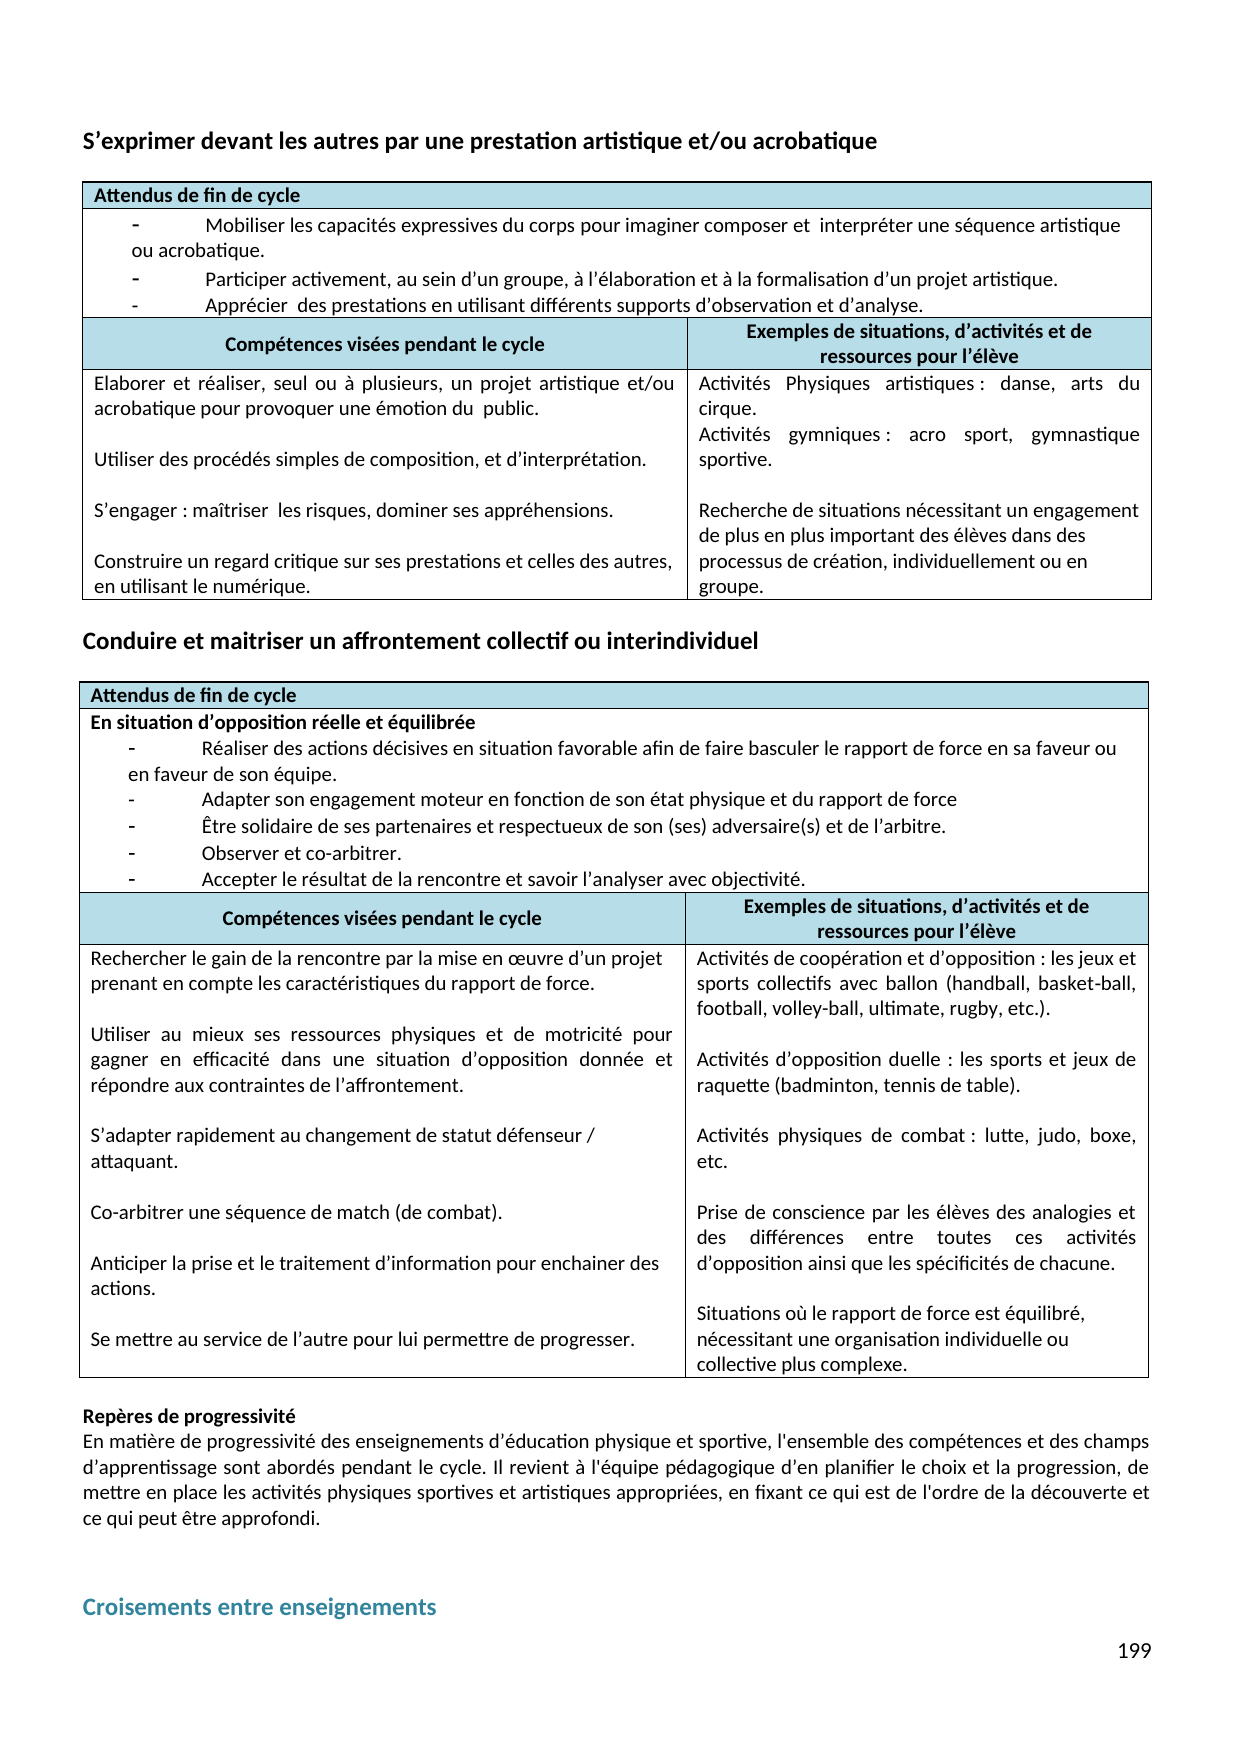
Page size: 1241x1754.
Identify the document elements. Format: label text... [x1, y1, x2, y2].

text Croisements entre enseignements [83, 1591, 1152, 1622]
table_cell Compétences visées pendant le cycle [83, 318, 687, 369]
table_cell En situation d’opposition réelle et équilibrée Réaliser des actions décisives en situation favorable afin de faire basculer le rapport de force en sa faveur ou en faveur de son équipe. Adapter son engagement moteur en fonction de son état physique et du rapport de force Être solidaire de ses partenaires et respectueux de son (ses) adversaire(s) et de l’arbitre. Observer et co-arbitrer. Accepter le résultat de la rencontre et savoir l’analyser avec objectivité. [80, 709, 1148, 892]
table_cell Elaborer et réaliser, seul ou à plusieurs, un projet artistique et/ou acrobatique pour provoquer une émotion du public. Utiliser des procédés simples de composition, et d’interprétation. S’engager : maîtriser les risques, dominer ses appréhensions. Construire un regard critique sur ses prestations et celles des autres, en utilisant le numérique. [83, 370, 687, 599]
table_cell Mobiliser les capacités expressives du corps pour imaginer composer et interpréter une séquence artistique ou acrobatique. Participer activement, au sein d’un groupe, à l’élaboration et à la formalisation d’un projet artistique. Apprécier des prestations en utilisant différents supports d’observation et d’analyse. [83, 209, 1151, 317]
table_cell Compétences visées pendant le cycle [80, 893, 685, 944]
text Repères de progressivité [83, 1403, 1152, 1429]
table_cell Rechercher le gain de la rencontre par la mise en œuvre d’un projet prenant en compte les caractéristiques du rapport de force. Utiliser au mieux ses ressources physiques et de motricité pour gagner en efficacité dans une situation d’opposition donnée et répondre aux contraintes de l’affrontement. S’adapter rapidement au changement de statut défenseur / attaquant. Co-arbitrer une séquence de match (de combat). Anticiper la prise et le traitement d’information pour enchainer des actions. Se mettre au service de l’autre pour lui permettre de progresser. [80, 945, 685, 1377]
table_cell Exemples de situations, d’activités et de ressources pour l’élève [686, 893, 1148, 944]
table_cell Activités de coopération et d’opposition : les jeux et sports collectifs avec ballon (handball, basket‐ball, football, volley-ball, ultimate, rugby, etc.). Activités d’opposition duelle : les sports et jeux de raquette (badminton, tennis de table). Activités physiques de combat : lutte, judo, boxe, etc. Prise de conscience par les élèves des analogies et des différences entre toutes ces activités d’opposition ainsi que les spécificités de chacune. Situations où le rapport de force est équilibré, nécessitant une organisation individuelle ou collective plus complexe. [686, 945, 1148, 1377]
table_header Attendus de fin de cycle [83, 183, 1151, 208]
text S’exprimer devant les autres par une prestation artistique et/ou acrobatique [83, 126, 1152, 156]
table_header Attendus de fin de cycle [80, 683, 1148, 708]
text Conduire et maitriser un affrontement collectif ou interindividuel [83, 625, 1152, 656]
table_cell Activités Physiques artistiques : danse, arts du cirque. Activités gymniques : acro sport, gymnastique sportive. Recherche de situations nécessitant un engagement de plus en plus important des élèves dans des processus de création, individuellement ou en groupe. [688, 370, 1151, 599]
text En matière de progressivité des enseignements d’éducation physique et sportive, l'ensemble des compétences et des champs d’apprentissage sont abordés pendant le cycle. Il revient à l'équipe pédagogique d’en planifier le choix et la progression, de mettre en place les activités physiques sportives et artistiques appropriées, en fixant ce qui est de l'ordre de la découverte et ce qui peut être approfondi. [83, 1429, 1152, 1530]
table_cell Exemples de situations, d’activités et de ressources pour l’élève [688, 318, 1151, 369]
